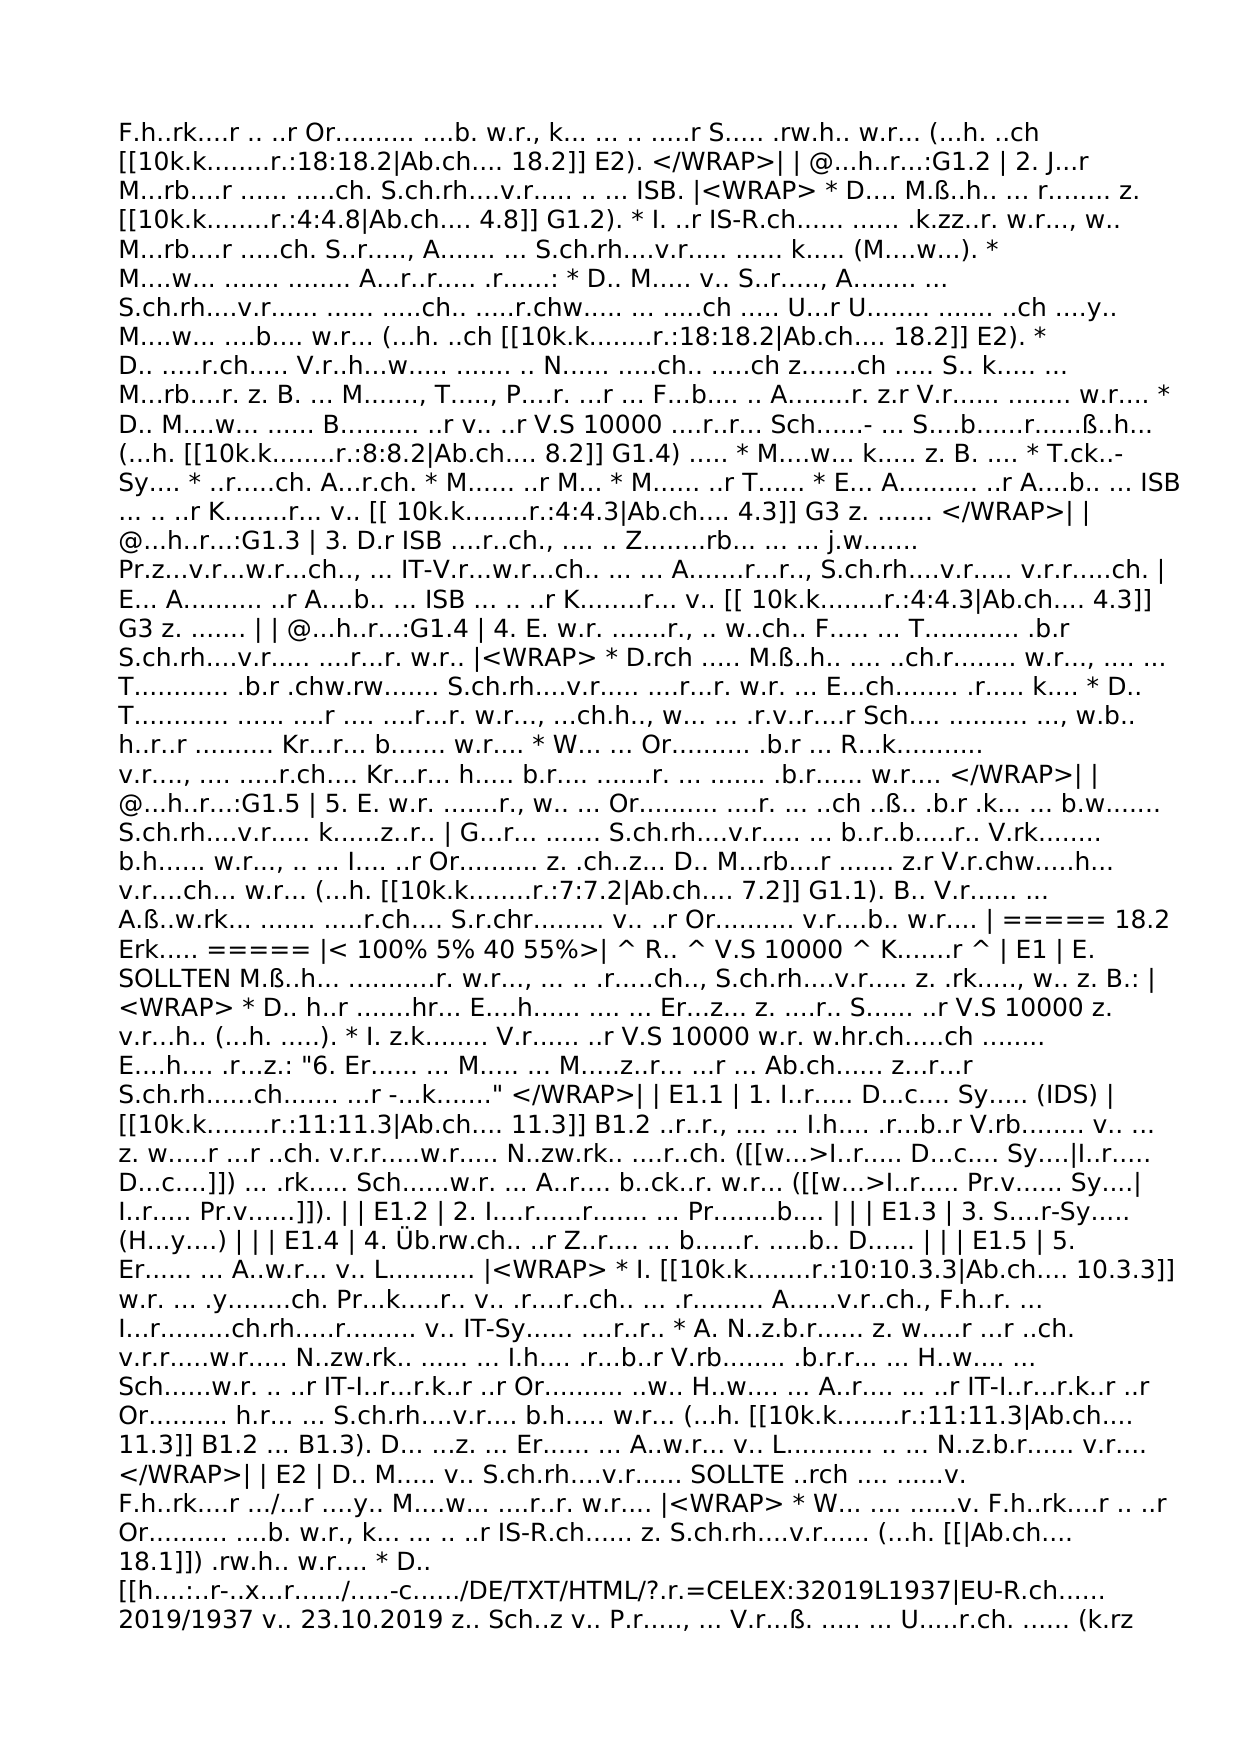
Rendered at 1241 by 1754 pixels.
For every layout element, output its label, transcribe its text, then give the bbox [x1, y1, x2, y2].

text F.h..rk....r .. ..r Or.......... ....b. w.r., k... ... .. .....r S..... .rw.h.. w.r... (...h. ..ch [[10k.k........r.:18:18.2|Ab.ch.... 18.2]] E2). </WRAP>| | @...h..r...:G1.2 | 2. J...r M...rb....r ...... .....ch. S.ch.rh....v.r..... .. ... ISB. |<WRAP> * D.... M.ß..h.. ... r........ z. [[10k.k........r.:4:4.8|Ab.ch.... 4.8]] G1.2). * I. ..r IS-R.ch...... ...... .k.zz..r. w.r..., w.. M...rb....r .....ch. S..r....., A....... ... S.ch.rh....v.r..... ...... k..... (M....w...). * M....w... ....... ........ A...r..r..... .r......: * D.. M..... v.. S..r....., A........ ... S.ch.rh....v.r...... ...... .....ch.. .....r.chw..... ... .....ch ..... U...r U........ ....... ..ch ....y.. M....w... ....b.... w.r... (...h. ..ch [[10k.k........r.:18:18.2|Ab.ch.... 18.2]] E2). * D.. .....r.ch..... V.r..h...w..... ....... .. N...... .....ch.. .....ch z.......ch ..... S.. k..... ... M...rb....r. z. B. ... M......., T....., P....r. ...r ... F...b.... .. A........r. z.r V.r...... ........ w.r.... * D.. M....w... ...... B.......... ..r v.. ..r V.S 10000 ....r..r... Sch......- ... S....b......r......ß..h... (...h. [[10k.k........r.:8:8.2|Ab.ch.... 8.2]] G1.4) ..... * M....w... k..... z. B. .... * T.ck..-Sy.... * ..r.....ch. A...r.ch. * M...... ..r M... * M...... ..r T...... * E... A.......... ..r A....b.. ... ISB ... .. ..r K........r... v.. [[ 10k.k........r.:4:4.3|Ab.ch.... 4.3]] G3 z. ....... </WRAP>| | @...h..r...:G1.3 | 3. D.r ISB ....r..ch., .... .. Z........rb... ... ... j.w....... Pr.z...v.r...w.r...ch.., ... IT-V.r...w.r...ch.. ... ... A.......r...r.., S.ch.rh....v.r..... v.r.r.....ch. | E... A.......... ..r A....b.. ... ISB ... .. ..r K........r... v.. [[ 10k.k........r.:4:4.3|Ab.ch.... 4.3]] G3 z. ....... | | @...h..r...:G1.4 | 4. E. w.r. .......r., .. w..ch.. F..... ... T............ .b.r S.ch.rh....v.r..... ....r...r. w.r.. |<WRAP> * D.rch ..... M.ß..h.. .... ..ch.r........ w.r..., .... ... T............ .b.r .chw.rw....... S.ch.rh....v.r..... ....r...r. w.r. ... E...ch........ .r..... k.... * D.. T............ ...... ....r .... ....r...r. w.r..., ...ch.h.., w... ... .r.v..r....r Sch.... .......... ..., w.b.. h..r..r .......... Kr...r... b....... w.r.... * W... ... Or.......... .b.r ... R...k........... v.r...., .... .....r.ch.... Kr...r... h..... b.r.... .......r. ... ....... .b.r...... w.r.... </WRAP>| | @...h..r...:G1.5 | 5. E. w.r. .......r., w.. ... Or.......... ....r. ... ..ch ..ß.. .b.r .k... ... b.w....... S.ch.rh....v.r..... k......z..r.. | G...r... ....... S.ch.rh....v.r..... ... b..r..b.....r.. V.rk........ b.h...... w.r..., .. ... I.... ..r Or.......... z. .ch..z... D.. M...rb....r ....... z.r V.r.chw.....h... v.r....ch... w.r... (...h. [[10k.k........r.:7:7.2|Ab.ch.... 7.2]] G1.1). B.. V.r...... ... A.ß..w.rk... ....... .....r.ch.... S.r.chr......... v.. ..r Or.......... v.r....b.. w.r.... | ===== 18.2 Erk..... ===== |< 100% 5% 40 55%>| ^ R.. ^ V.S 10000 ^ K.......r ^ | E1 | E. SOLLTEN M.ß..h... ...........r. w.r..., ... .. .r.....ch.., S.ch.rh....v.r..... z. .rk....., w.. z. B.: |<WRAP> * D.. h..r .......hr... E....h...... .... ... Er...z... z. ....r.. S...... ..r V.S 10000 z. v.r...h.. (...h. .....). * I. z.k........ V.r...... ..r V.S 10000 w.r. w.hr.ch.....ch ........ E....h.... .r...z.: "6. Er...... ... M..... ... M.....z..r... ...r ... Ab.ch...... z...r...r S.ch.rh......ch....... ...r -...k......." </WRAP>| | E1.1 | 1. I..r..... D...c.... Sy..... (IDS) | [[10k.k........r.:11:11.3|Ab.ch.... 11.3]] B1.2 ..r..r., .... ... I.h.... .r...b..r V.rb........ v.. ... z. w.....r ...r ..ch. v.r.r.....w.r..... N..zw.rk.. ....r..ch. ([[w...>I..r..... D...c.... Sy....|I..r..... D...c....]]) ... .rk..... Sch......w.r. ... A..r.... b..ck..r. w.r... ([[w...>I..r..... Pr.v...... Sy....|I..r..... Pr.v......]]). | | E1.2 | 2. I....r......r....... ... Pr........b.... | | | E1.3 | 3. S....r-Sy..... (H...y....) | | | E1.4 | 4. Üb.rw.ch.. ..r Z..r.... ... b......r. .....b.. D...... | | | E1.5 | 5. Er...... ... A..w.r... v.. L........... |<WRAP> * I. [[10k.k........r.:10:10.3.3|Ab.ch.... 10.3.3]] w.r. ... .y........ch. Pr...k.....r.. v.. .r....r..ch.. ... .r......... A......v.r..ch., F.h..r. ... I...r.........ch.rh.....r......... v.. IT-Sy...... ....r..r.. * A. N..z.b.r...... z. w.....r ...r ..ch. v.r.r.....w.r..... N..zw.rk.. ...... ... I.h.... .r...b..r V.rb........ .b.r.r... ... H..w.... ... Sch......w.r. .. ..r IT-I..r...r.k..r ..r Or.......... ..w.. H..w.... ... A..r.... ... ..r IT-I..r...r.k..r ..r Or.......... h.r... ... S.ch.rh....v.r.... b.h..... w.r... (...h. [[10k.k........r.:11:11.3|Ab.ch.... 11.3]] B1.2 ... B1.3). D... ...z. ... Er...... ... A..w.r... v.. L........... .. ... N..z.b.r...... v.r.... </WRAP>| | E2 | D.. M..... v.. S.ch.rh....v.r...... SOLLTE ..rch .... ......v. F.h..rk....r .../...r ....y.. M....w... ....r..r. w.r.... |<WRAP> * W... .... ......v. F.h..rk....r .. ..r Or.......... ....b. w.r., k... ... .. ..r IS-R.ch...... z. S.ch.rh....v.r...... (...h. [[|Ab.ch.... 18.1]]) .rw.h.. w.r.... * D.. [[h....:..r-..x...r....../.....-c....../DE/TXT/HTML/?.r.=CELEX:32019L1937|EU-R.ch...... 2019/1937 v.. 23.10.2019 z.. Sch..z v.. P.r....., ... V.r...ß. ..... ... U.....r.ch. ...... (k.rz [118, 118, 1181, 1635]
